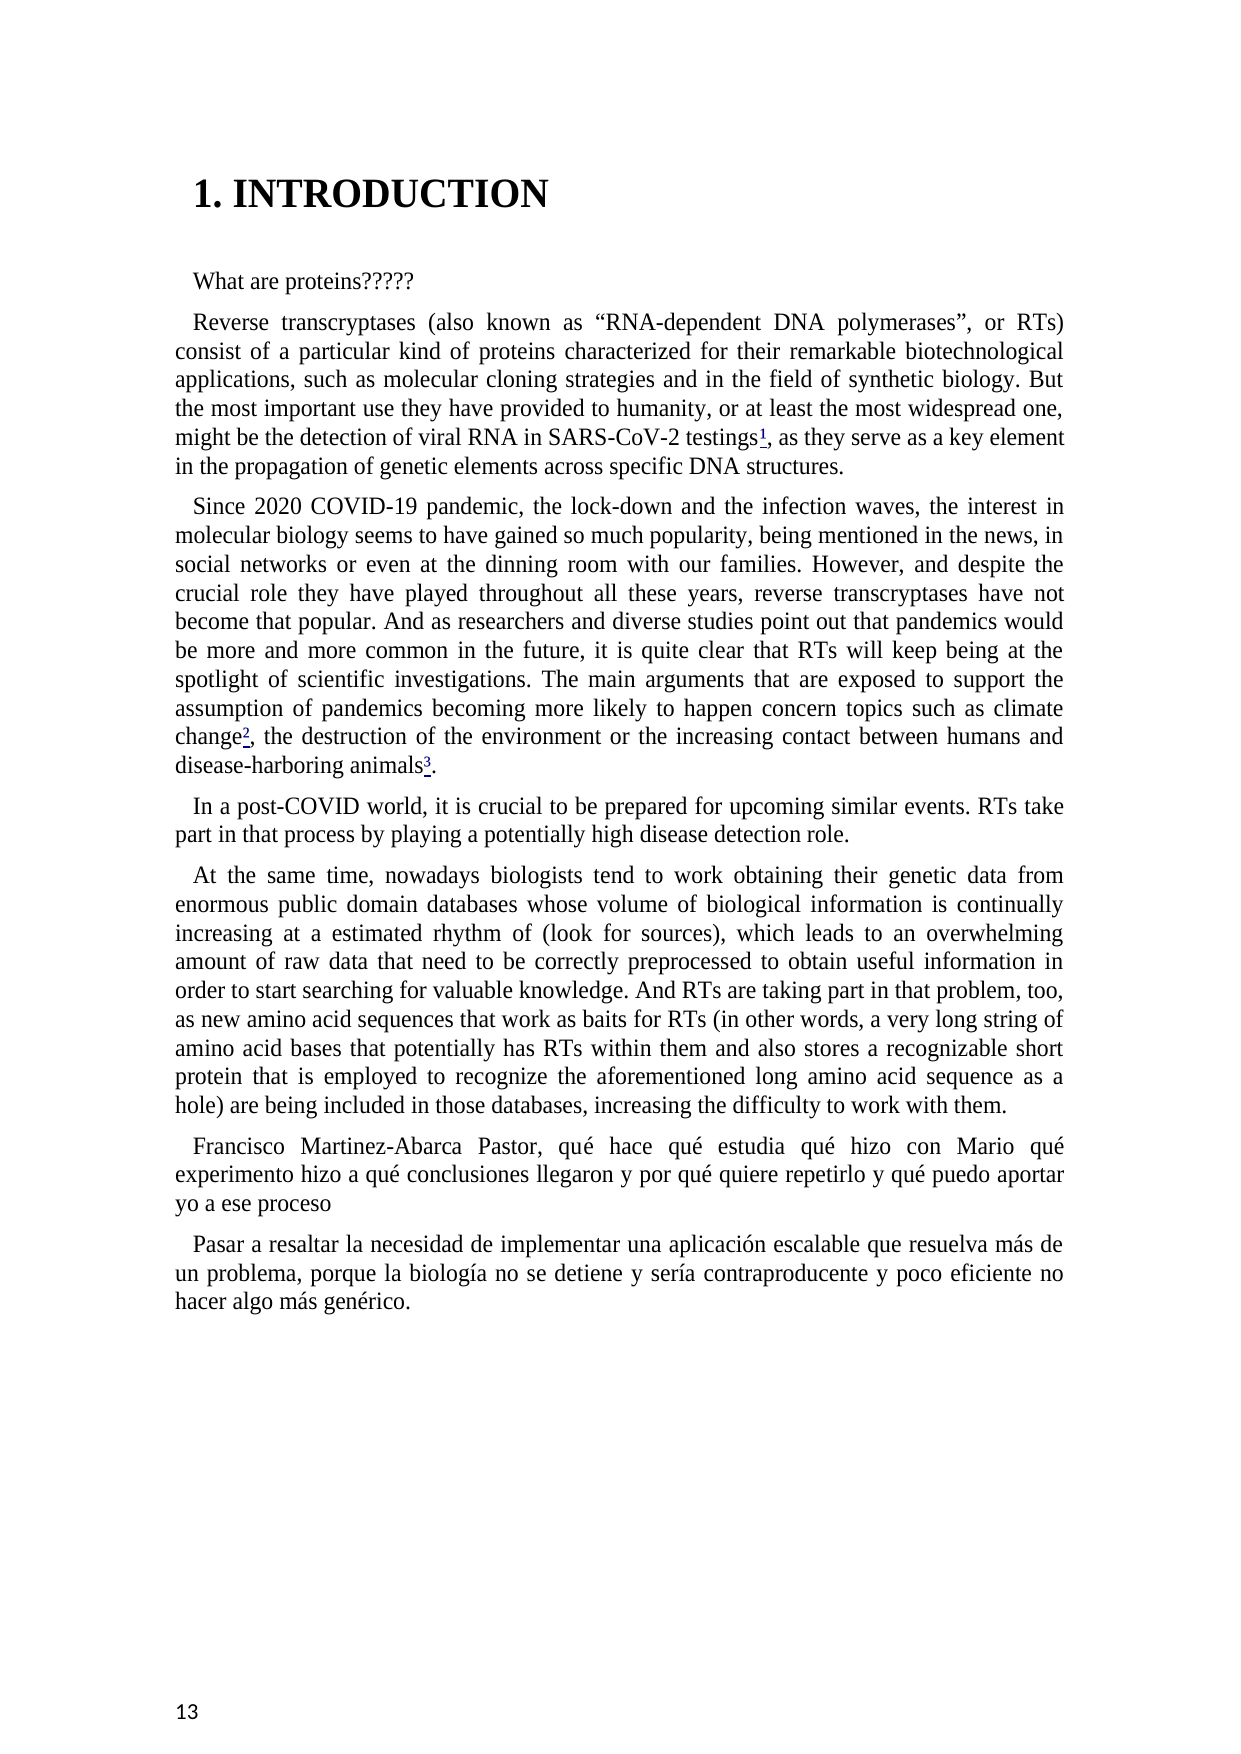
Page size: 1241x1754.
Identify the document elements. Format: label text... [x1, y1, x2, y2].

text 1. INTRODUCTION [175, 168, 1065, 216]
text In a post-COVID world, it is crucial to be prepared for upcoming similar events. RTs take part in that process by playing a potentially high disease detection role. [175, 791, 1065, 848]
text Francisco Martinez-Abarca Pastor, qué hace qué estudia qué hizo con Mario qué experimento hizo a qué conclusiones llegaron y por qué quiere repetirlo y qué puedo aportar yo a ese proceso [175, 1131, 1065, 1217]
text At the same time, nowadays biologists tend to work obtaining their genetic data from enormous public domain databases whose volume of biological information is continually increasing at a estimated rhythm of (look for sources), which leads to an overwhelming amount of raw data that need to be correctly preprocessed to obtain useful information in order to start searching for valuable knowledge. And RTs are taking part in that problem, too, as new amino acid sequences that work as baits for RTs (in other words, a very long string of amino acid bases that potentially has RTs within them and also stores a recognizable short protein that is employed to recognize the aforementioned long amino acid sequence as a hole) are being included in those databases, increasing the difficulty to work with them. [175, 860, 1065, 1119]
text Pasar a resaltar la necesidad de implementar una aplicación escalable que resuelva más de un problema, porque la biología no se detiene y sería contraproducente y poco eficiente no hacer algo más genérico. [175, 1229, 1065, 1315]
text Reverse transcryptases (also known as “RNA-dependent DNA polymerases”, or RTs) consist of a particular kind of proteins characterized for their remarkable biotechnological applications, such as molecular cloning strategies and in the field of synthetic biology. But the most important use they have provided to humanity, or at least the most widespread one, might be the detection of viral RNA in SARS-CoV-2 testings¹, as they serve as a key element in the propagation of genetic elements across specific DNA structures. [175, 307, 1065, 479]
text What are proteins????? [175, 266, 1065, 295]
text Since 2020 COVID-19 pandemic, the lock-down and the infection waves, the interest in molecular biology seems to have gained so much popularity, being mentioned in the news, in social networks or even at the dinning room with our families. However, and despite the crucial role they have played throughout all these years, reverse transcryptases have not become that popular. And as researchers and diverse studies point out that pandemics would be more and more common in the future, it is quite clear that RTs will keep being at the spotlight of scientific investigations. The main arguments that are exposed to support the assumption of pandemics becoming more likely to happen concern topics such as climate change², the destruction of the environment or the increasing contact between humans and disease-harboring animals³. [175, 491, 1065, 779]
